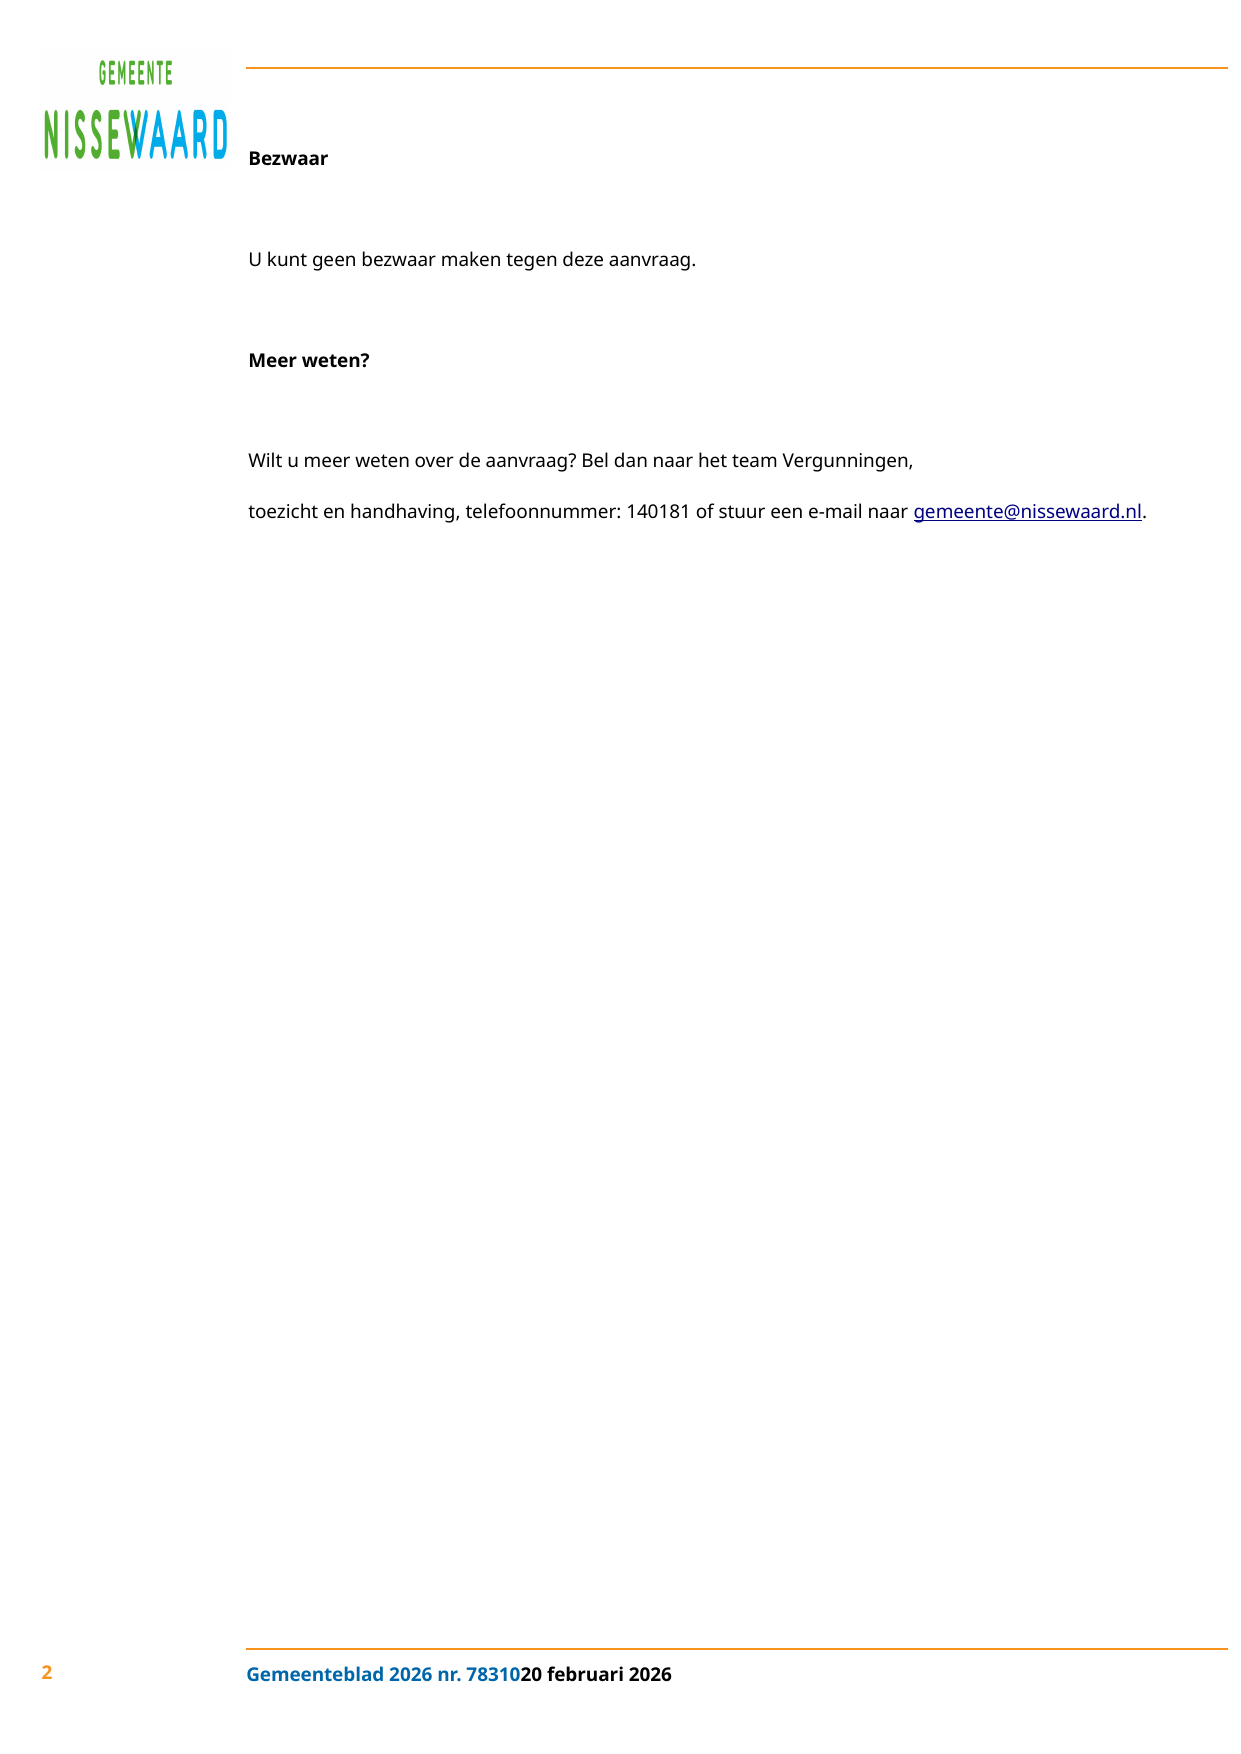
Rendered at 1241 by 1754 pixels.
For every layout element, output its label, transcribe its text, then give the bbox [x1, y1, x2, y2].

text Bezwaar [248, 145, 1152, 171]
text Meer weten? [248, 347, 1152, 373]
text U kunt geen bezwaar maken tegen deze aanvraag. [248, 246, 1152, 272]
text Wilt u meer weten over de aanvraag? Bel dan naar het team Vergunningen, [248, 448, 1152, 473]
text toezicht en handhaving, telefoonnummer: 140181 of stuur een e-mail naar gemeente@nissewaard.nl. [248, 498, 1152, 524]
picture [41, 47, 231, 172]
